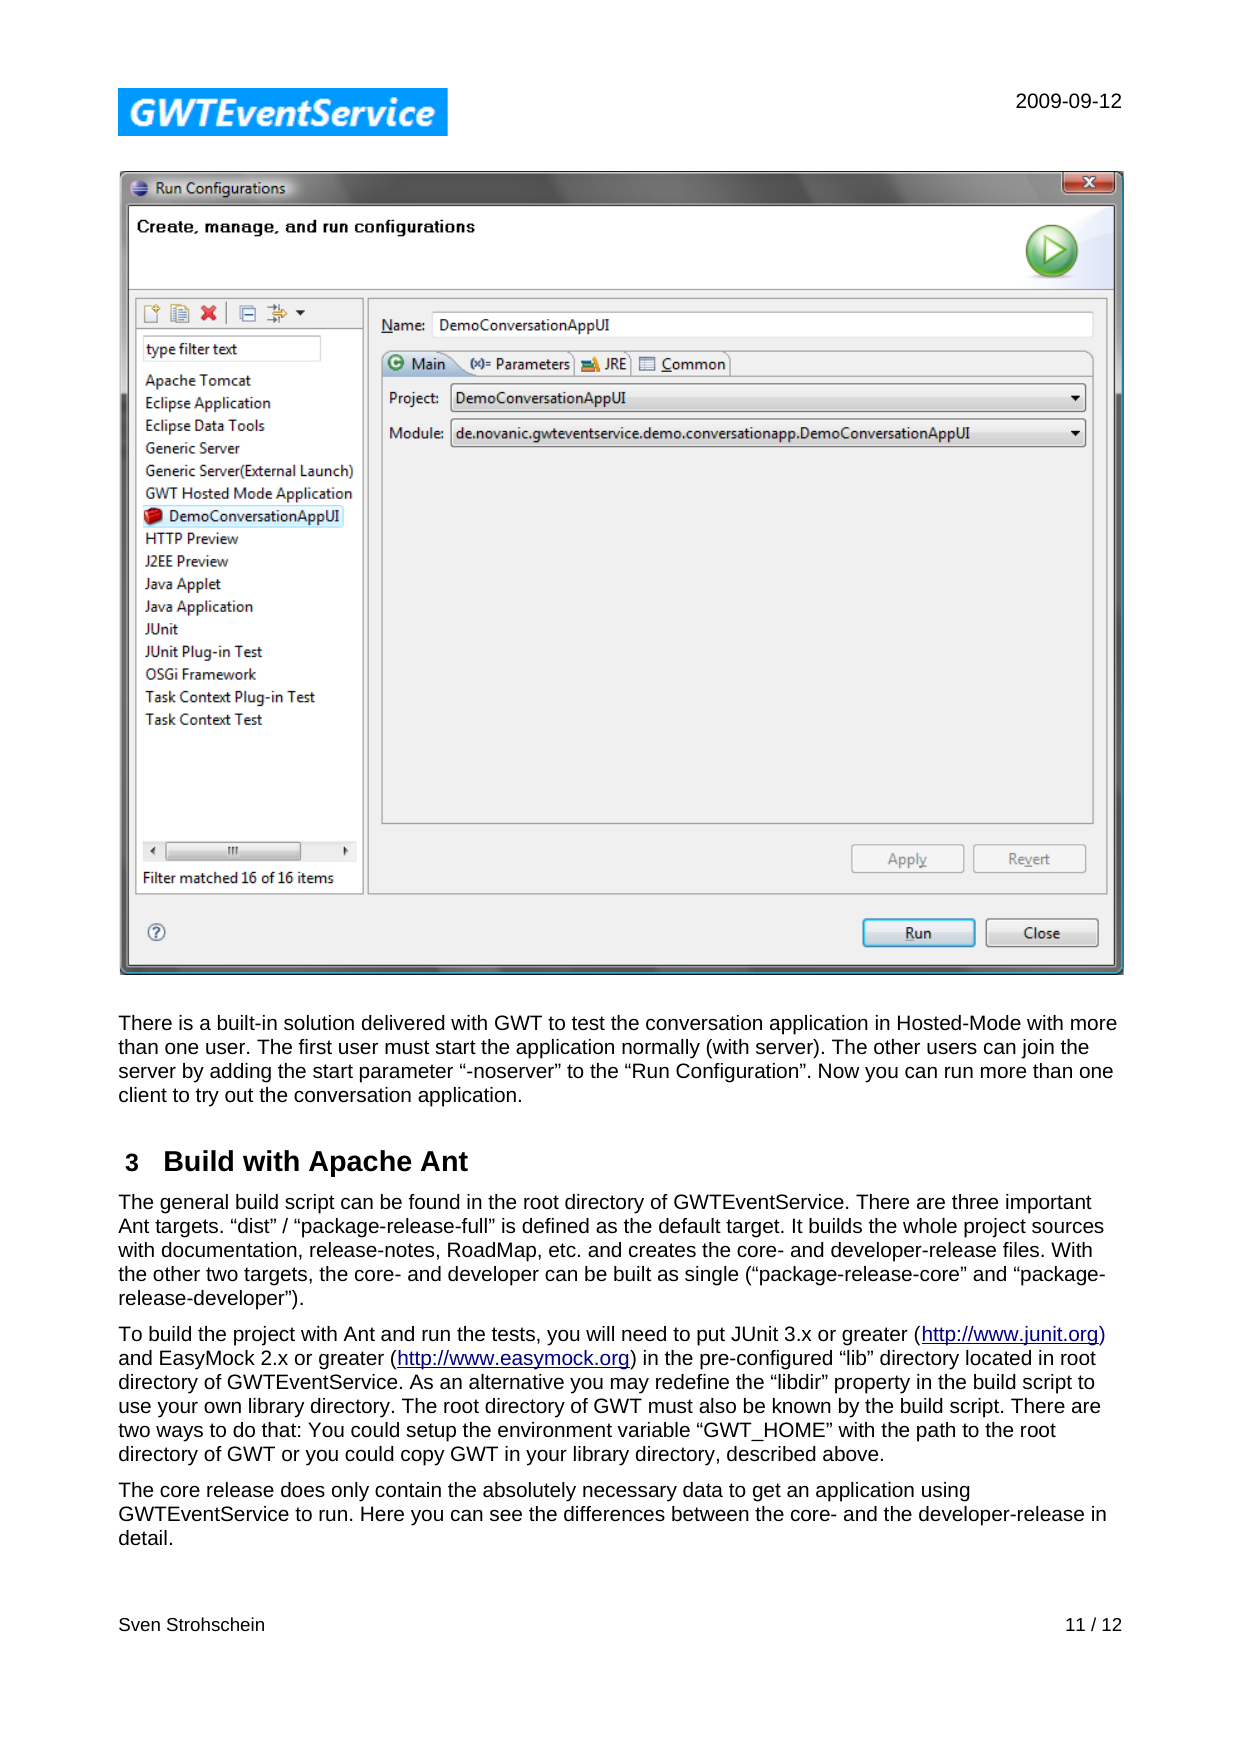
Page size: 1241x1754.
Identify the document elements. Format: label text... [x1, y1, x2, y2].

picture [119, 171, 1124, 975]
text The core release does only contain the absolutely necessary data to get an application using GWTEventService to run. Here you can see the differences between the core- and the developer-release in detail. [118, 1478, 1122, 1550]
text The general build script can be found in the root directory of GWTEventService. There are three important Ant targets. “dist” / “package-release-full” is defined as the default target. It builds the whole project sources with documentation, release-notes, RoadMap, etc. and creates the core- and developer-release files. With the other two targets, the core- and developer can be built as single (“package-release-core” and “package-release-developer”). [118, 1189, 1122, 1309]
text There is a built-in solution delivered with GWT to test the conversation application in Hosted-Mode with more than one user. The first user must start the application normally (with server). The other users can join the server by adding the start parameter “-noserver” to the “Run Configuration”. Now you can run more than one client to try out the conversation application. [118, 1011, 1122, 1107]
text To build the project with Ant and run the tests, you will need to put JUnit 3.x or greater (http://www.junit.org) and EasyMock 2.x or greater (http://www.easymock.org) in the pre-configured “lib” directory located in root directory of GWTEventService. As an alternative you may redefine the “libdir” property in the build script to use your own library directory. The root directory of GWT must also be known by the build script. There are two ways to do that: You could setup the environment variable “GWT_HOME” with the path to the root directory of GWT or you could copy GWT in your library directory, described above. [118, 1322, 1122, 1466]
subtitle Build with Apache Ant [118, 1144, 1122, 1177]
picture [118, 88, 448, 136]
